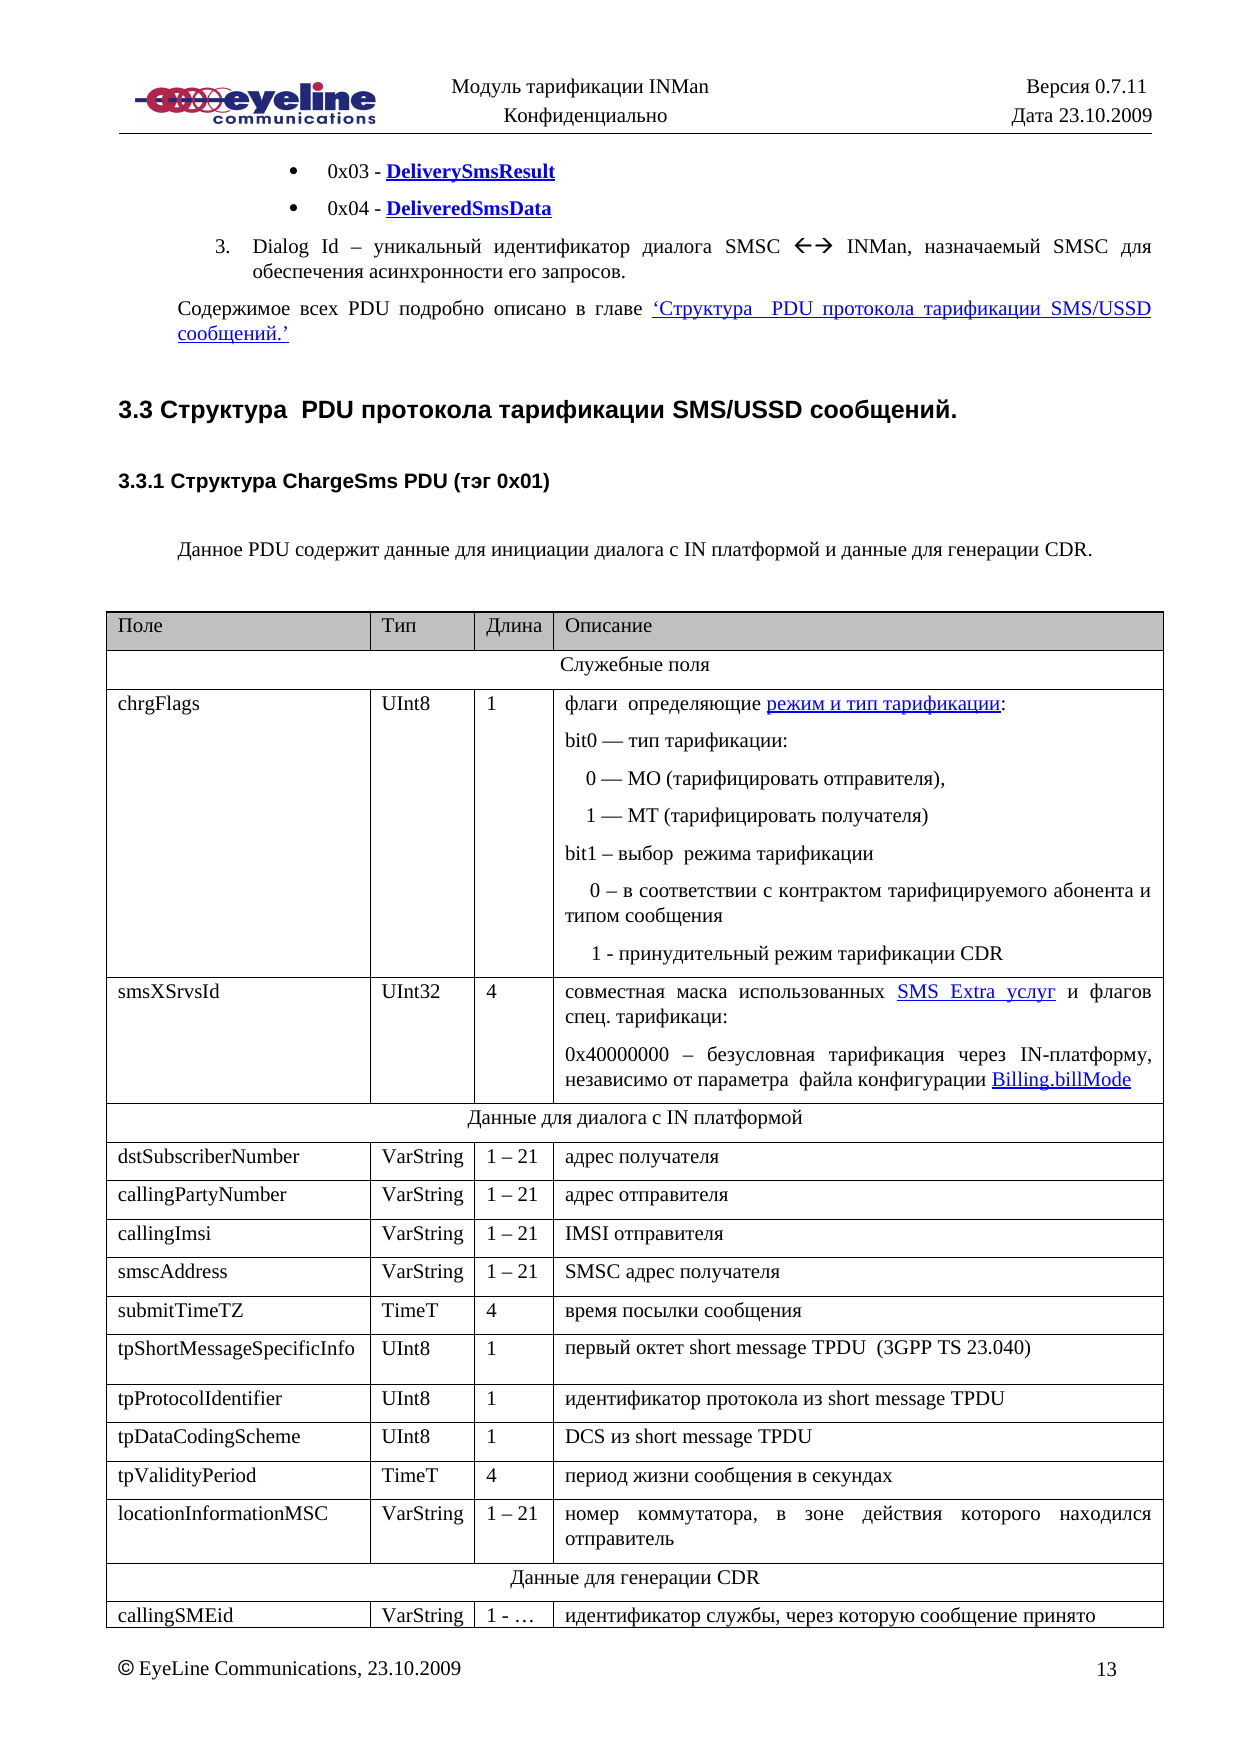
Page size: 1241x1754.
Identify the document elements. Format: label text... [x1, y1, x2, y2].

table_cell 1 – 21 [475, 1181, 553, 1219]
table_cell UInt8 [371, 1335, 474, 1383]
table_cell callingImsi [107, 1220, 370, 1257]
table_cell UInt8 [371, 1385, 474, 1422]
table_cell VarString [371, 1258, 474, 1296]
table_cell VarString [371, 1220, 474, 1257]
subtitle Структура PDU протокола тарификации SMS/USSD сообщений. [118, 395, 1151, 424]
table_cell TimeT [371, 1297, 474, 1334]
list 0x04 - DeliveredSmsData [290, 195, 1151, 220]
table_cell tpShortMessageSpecificInfo [107, 1335, 370, 1383]
subtitle Структура ChargeSms PDU (тэг 0x01) [118, 468, 1151, 493]
table_cell время посылки сообщения [554, 1297, 1163, 1334]
table_cell 4 [475, 978, 553, 1103]
table_cell Служебные поля [107, 651, 1163, 688]
table_cell smsXSrvsId [107, 978, 370, 1103]
table_header Поле [107, 613, 370, 650]
table_cell UInt8 [371, 690, 474, 977]
table_cell TimeT [371, 1462, 474, 1499]
table_cell 4 [475, 1462, 553, 1499]
table_cell dstSubscriberNumber [107, 1143, 370, 1180]
table_cell 1 [475, 1335, 553, 1383]
table_cell 4 [475, 1297, 553, 1334]
table_cell Данные для генерации CDR [107, 1564, 1163, 1601]
table_cell VarString [371, 1500, 474, 1563]
table_header Длина [475, 613, 553, 650]
table_cell 1 [475, 1385, 553, 1422]
table_cell tpProtocolIdentifier [107, 1385, 370, 1422]
table_cell tpDataCodingScheme [107, 1423, 370, 1461]
table_cell Данные для диалога с IN платформой [107, 1104, 1163, 1142]
text Содержимое всех PDU подробно описано в главе ‘Структура PDU протокола тарификации SMS/USSD сообщений.’ [177, 295, 1151, 345]
table_cell submitTimeTZ [107, 1297, 370, 1334]
table_cell идентификатор протокола из short message TPDU [554, 1385, 1163, 1422]
table_cell номер коммутатора, в зоне действия которого находился отправитель [554, 1500, 1163, 1563]
table_cell флаги определяющие режим и тип тарификации: bit0 — тип тарификации: 0 — MO (тарифицировать отправителя), 1 — MT (тарифицировать получателя) bit1 – выбор режима тарификации 0 – в соответствии с контрактом тарифицируемого абонента и типом сообщения 1 - принудительный режим тарификации CDR [554, 690, 1163, 977]
table_cell VarString [371, 1181, 474, 1219]
table_cell 1 - … [475, 1602, 553, 1627]
table_cell tpValidityPeriod [107, 1462, 370, 1499]
table_cell callingPartyNumber [107, 1181, 370, 1219]
text Данное PDU содержит данные для инициации диалога с IN платформой и данные для генерации CDR. [177, 536, 1151, 561]
table_cell smscAddress [107, 1258, 370, 1296]
table_cell 1 [475, 1423, 553, 1461]
table_cell идентификатор службы, через которую сообщение принято [554, 1602, 1163, 1627]
table_cell DCS из short message TPDU [554, 1423, 1163, 1461]
table_cell VarString [371, 1143, 474, 1180]
table_cell 1 – 21 [475, 1220, 553, 1257]
table_cell 1 [475, 690, 553, 977]
table_cell chrgFlags [107, 690, 370, 977]
table_cell 1 – 21 [475, 1143, 553, 1180]
table_cell 1 – 21 [475, 1500, 553, 1563]
table_cell UInt8 [371, 1423, 474, 1461]
table_cell первый октет short message TPDU (3GPP TS 23.040) [554, 1335, 1163, 1383]
table_cell адрес отправителя [554, 1181, 1163, 1219]
list Dialog Id – уникальный идентификатор диалога SMSC  INMan, назначаемый SMSC для обеспечения асинхронности его запросов. [215, 233, 1151, 283]
list 0x03 - DeliverySmsResult [290, 158, 1151, 183]
table_header Тип [371, 613, 474, 650]
table_cell IMSI отправителя [554, 1220, 1163, 1257]
table_cell callingSMEid [107, 1602, 370, 1627]
table_cell 1 – 21 [475, 1258, 553, 1296]
table_cell SMSC адрес получателя [554, 1258, 1163, 1296]
table_cell VarString [371, 1602, 474, 1627]
table_cell locationInformationMSC [107, 1500, 370, 1563]
table_cell совместная маска использованных SMS Extra услуг и флагов спец. тарификаци: 0x40000000 – безусловная тарификация через IN-платформу, независимо от параметра файла конфигурации Billing.billMode [554, 978, 1163, 1103]
table_cell UInt32 [371, 978, 474, 1103]
table_cell адрес получателя [554, 1143, 1163, 1180]
picture [135, 82, 376, 124]
table_cell период жизни сообщения в секундах [554, 1462, 1163, 1499]
table_header Описание [554, 613, 1163, 650]
